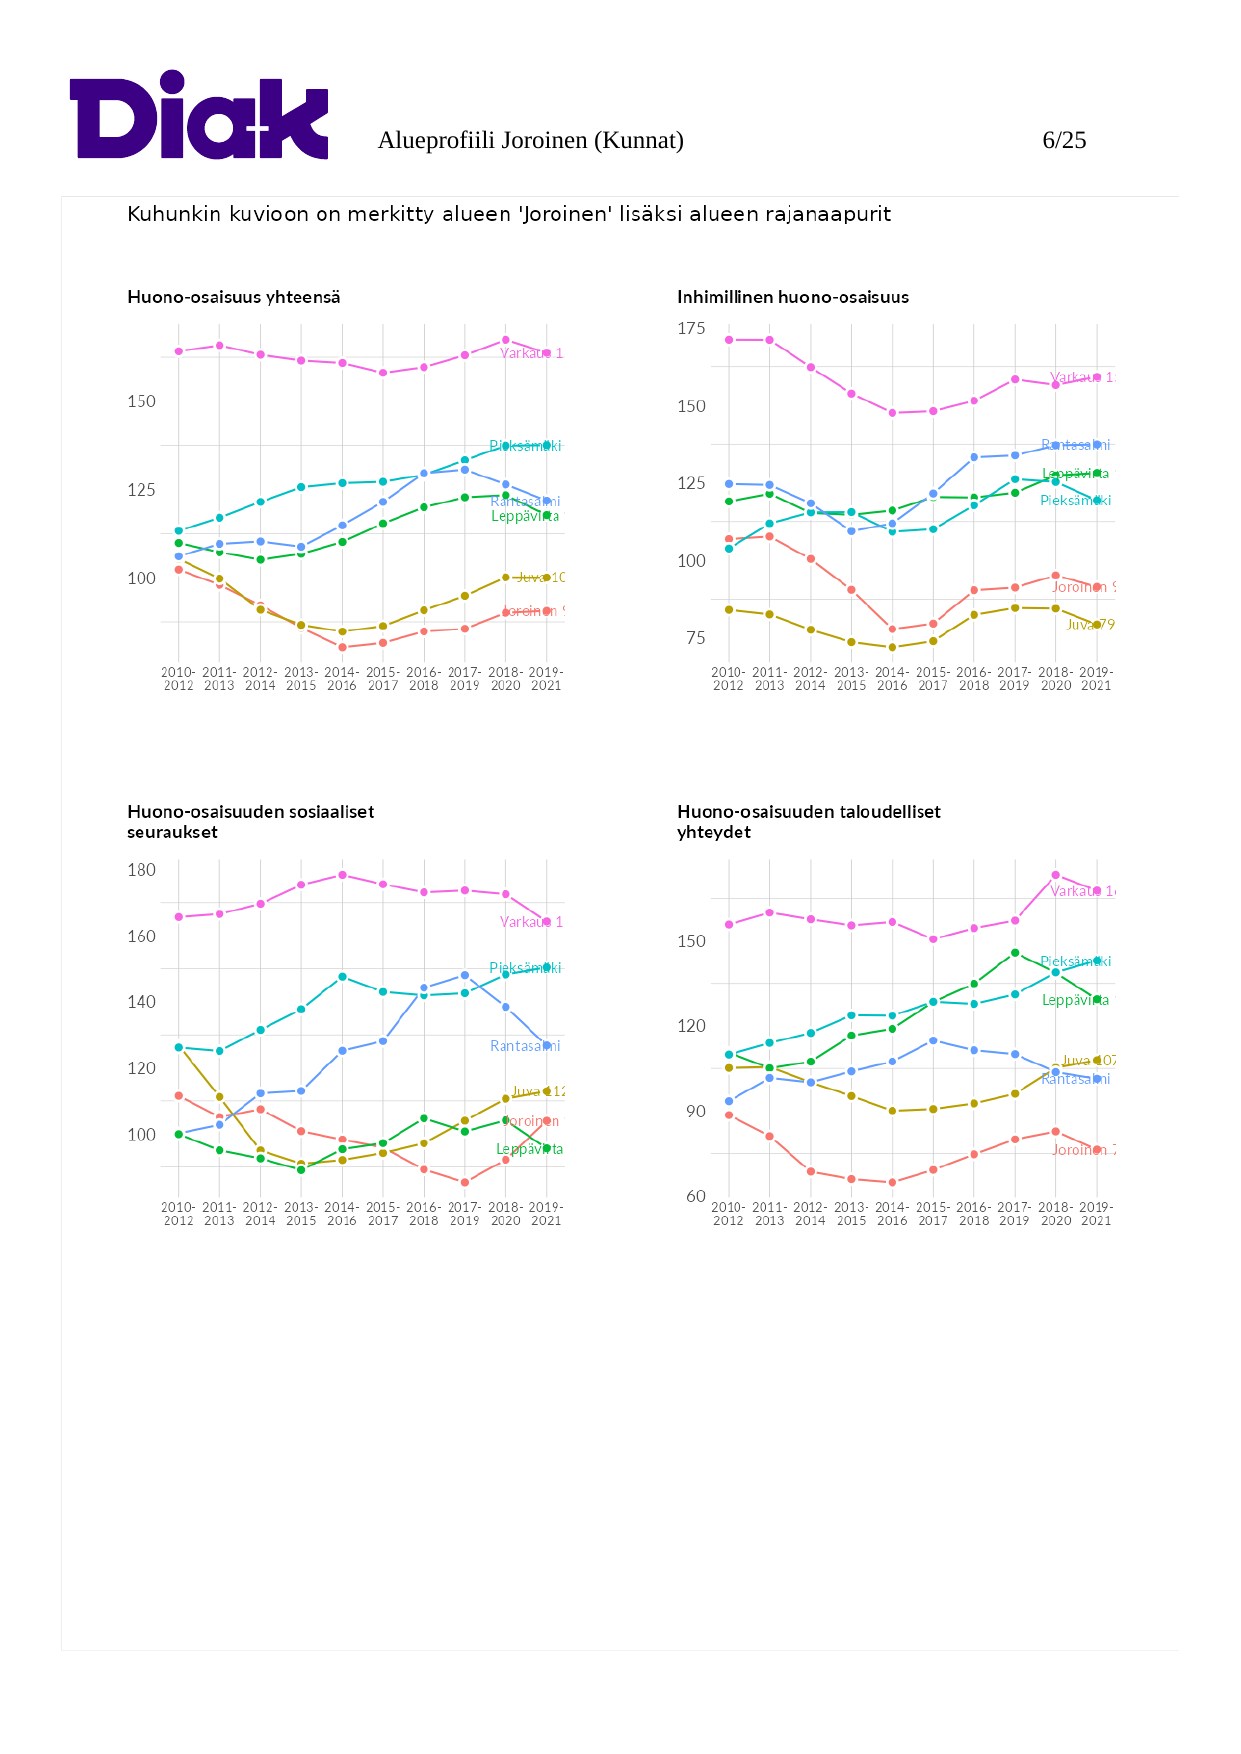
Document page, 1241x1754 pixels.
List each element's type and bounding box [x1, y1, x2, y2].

picture [61, 196, 1179, 1651]
